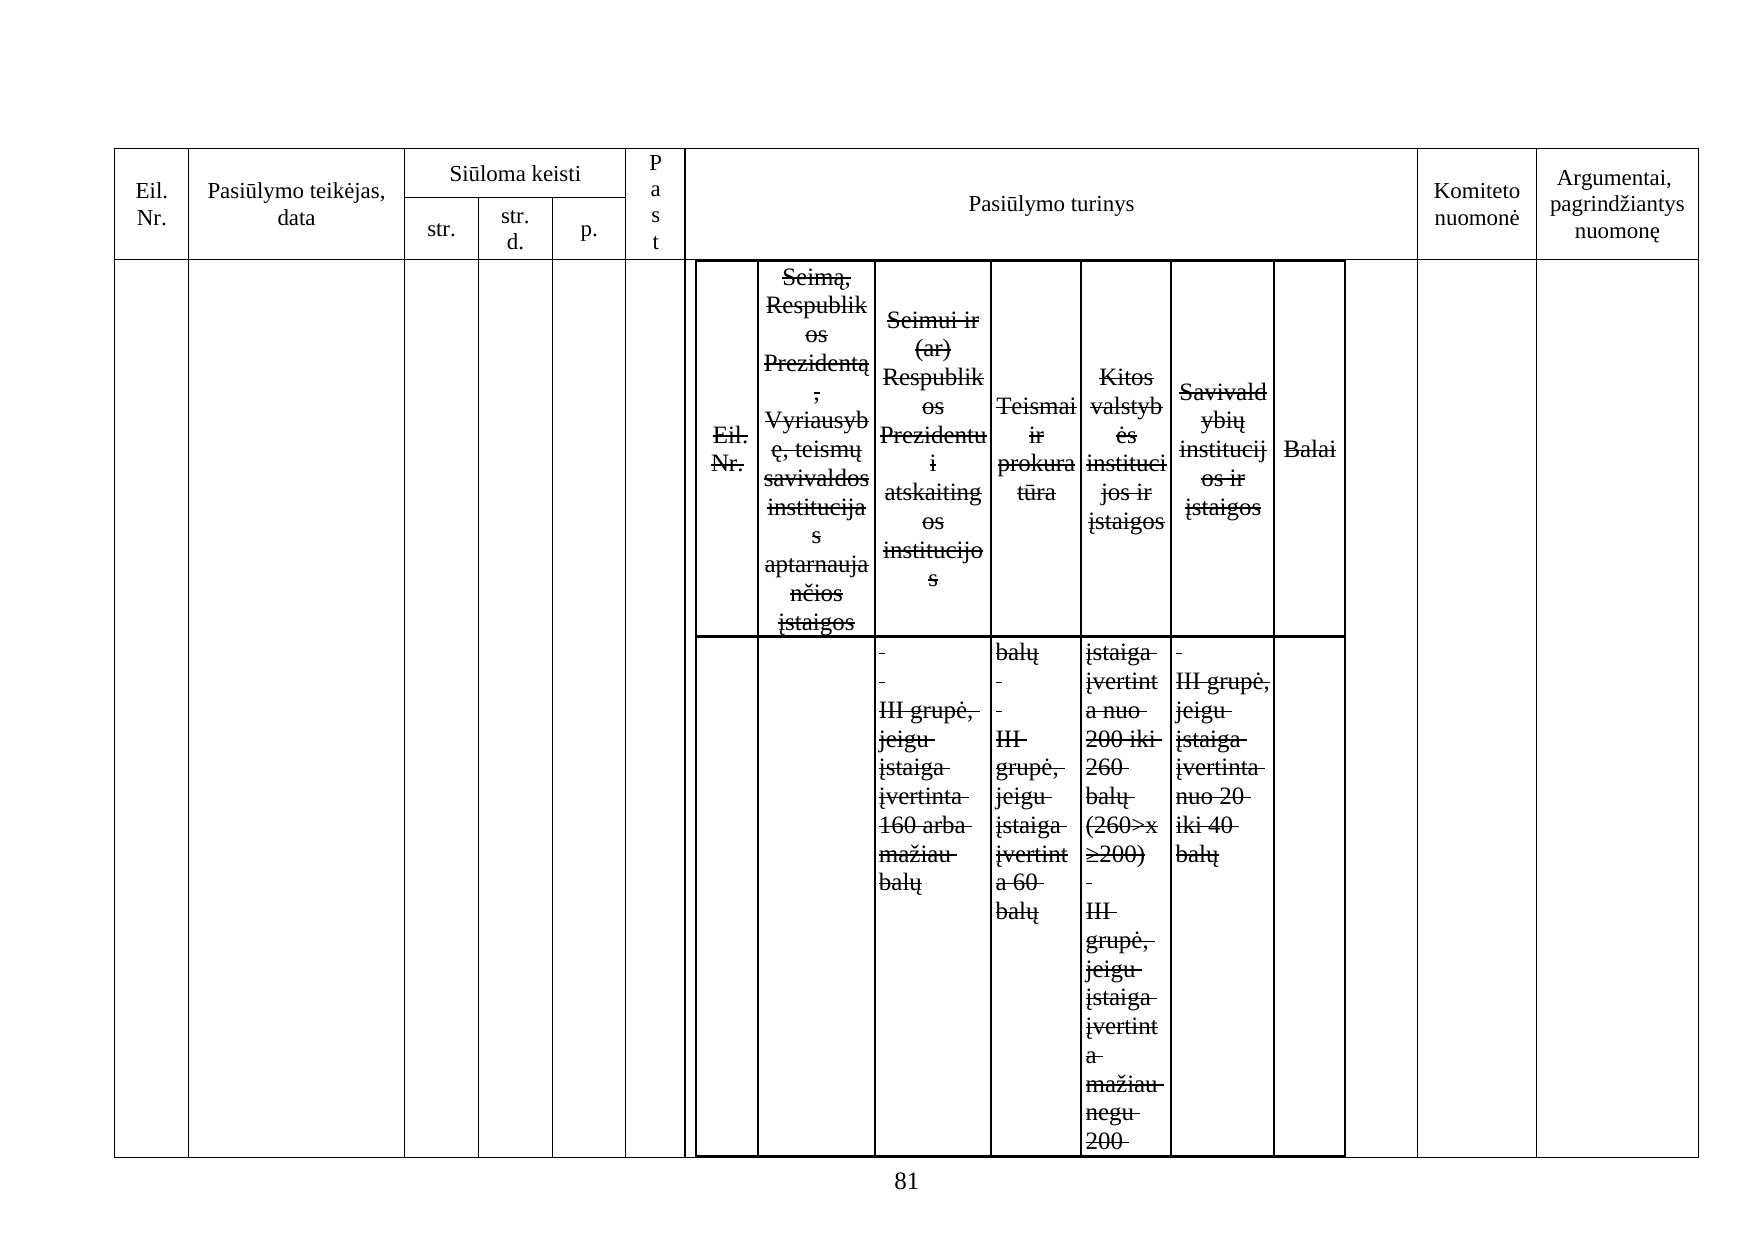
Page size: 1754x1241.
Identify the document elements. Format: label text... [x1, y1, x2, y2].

table_header Pasiūlymo turinys [686, 149, 1417, 258]
table_header Siūloma keisti [405, 149, 625, 197]
table_cell [479, 260, 552, 1157]
table_header Balai [1275, 262, 1344, 635]
table_cell str. [405, 198, 478, 258]
table_header Argumentai, pagrindžiantys nuomonę [1537, 149, 1698, 258]
table_cell N [626, 260, 684, 1157]
table_header Pastabos [626, 149, 684, 258]
table_header Pasiūlymo teikėjas, data [189, 149, 404, 258]
table_header Eil. Nr. [697, 262, 757, 635]
table_header Kitos valstybės institucijos ir įstaigos [1082, 262, 1170, 635]
table_cell [1275, 638, 1344, 1155]
table_cell p. [553, 198, 625, 258]
table_header Savivaldybių institucijos ir įstaigos [1172, 262, 1273, 635]
table_header Eil. Nr. [115, 149, 188, 258]
table_cell [1418, 260, 1536, 1157]
table_cell str. d. [479, 198, 552, 258]
table_cell [189, 260, 404, 1157]
table_cell [115, 260, 188, 1157]
table_header Komiteto nuomonė [1418, 149, 1536, 258]
table_cell įstaiga įvertinta nuo 200 iki 260 balų (260>x≥200) III grupė, jeigu įstaiga įvertinta mažiau negu 200 [1082, 638, 1170, 1155]
table_cell III grupė, jeigu įstaiga įvertinta 160 arba mažiau balų [876, 638, 990, 1155]
table_header Seimą, Respublikos Prezidentą, Vyriausybę, teismų savivaldos institucijas aptarnaujančios įstaigos [759, 262, 874, 635]
table_cell [553, 260, 625, 1157]
table_cell III grupė, jeigu įstaiga įvertinta nuo 20 iki 40 balų [1172, 638, 1273, 1155]
table_header Seimui ir (ar) Respublikos Prezidentui atskaitingos institucijos [876, 262, 990, 635]
table_cell [697, 638, 757, 1155]
table_header Teismai ir prokuratūra [992, 262, 1080, 635]
table_cell [759, 638, 874, 1155]
table_cell [405, 260, 478, 1157]
table_cell balų III grupė, jeigu įstaiga įvertinta 60 balų [992, 638, 1080, 1155]
table_cell [1537, 260, 1698, 1157]
